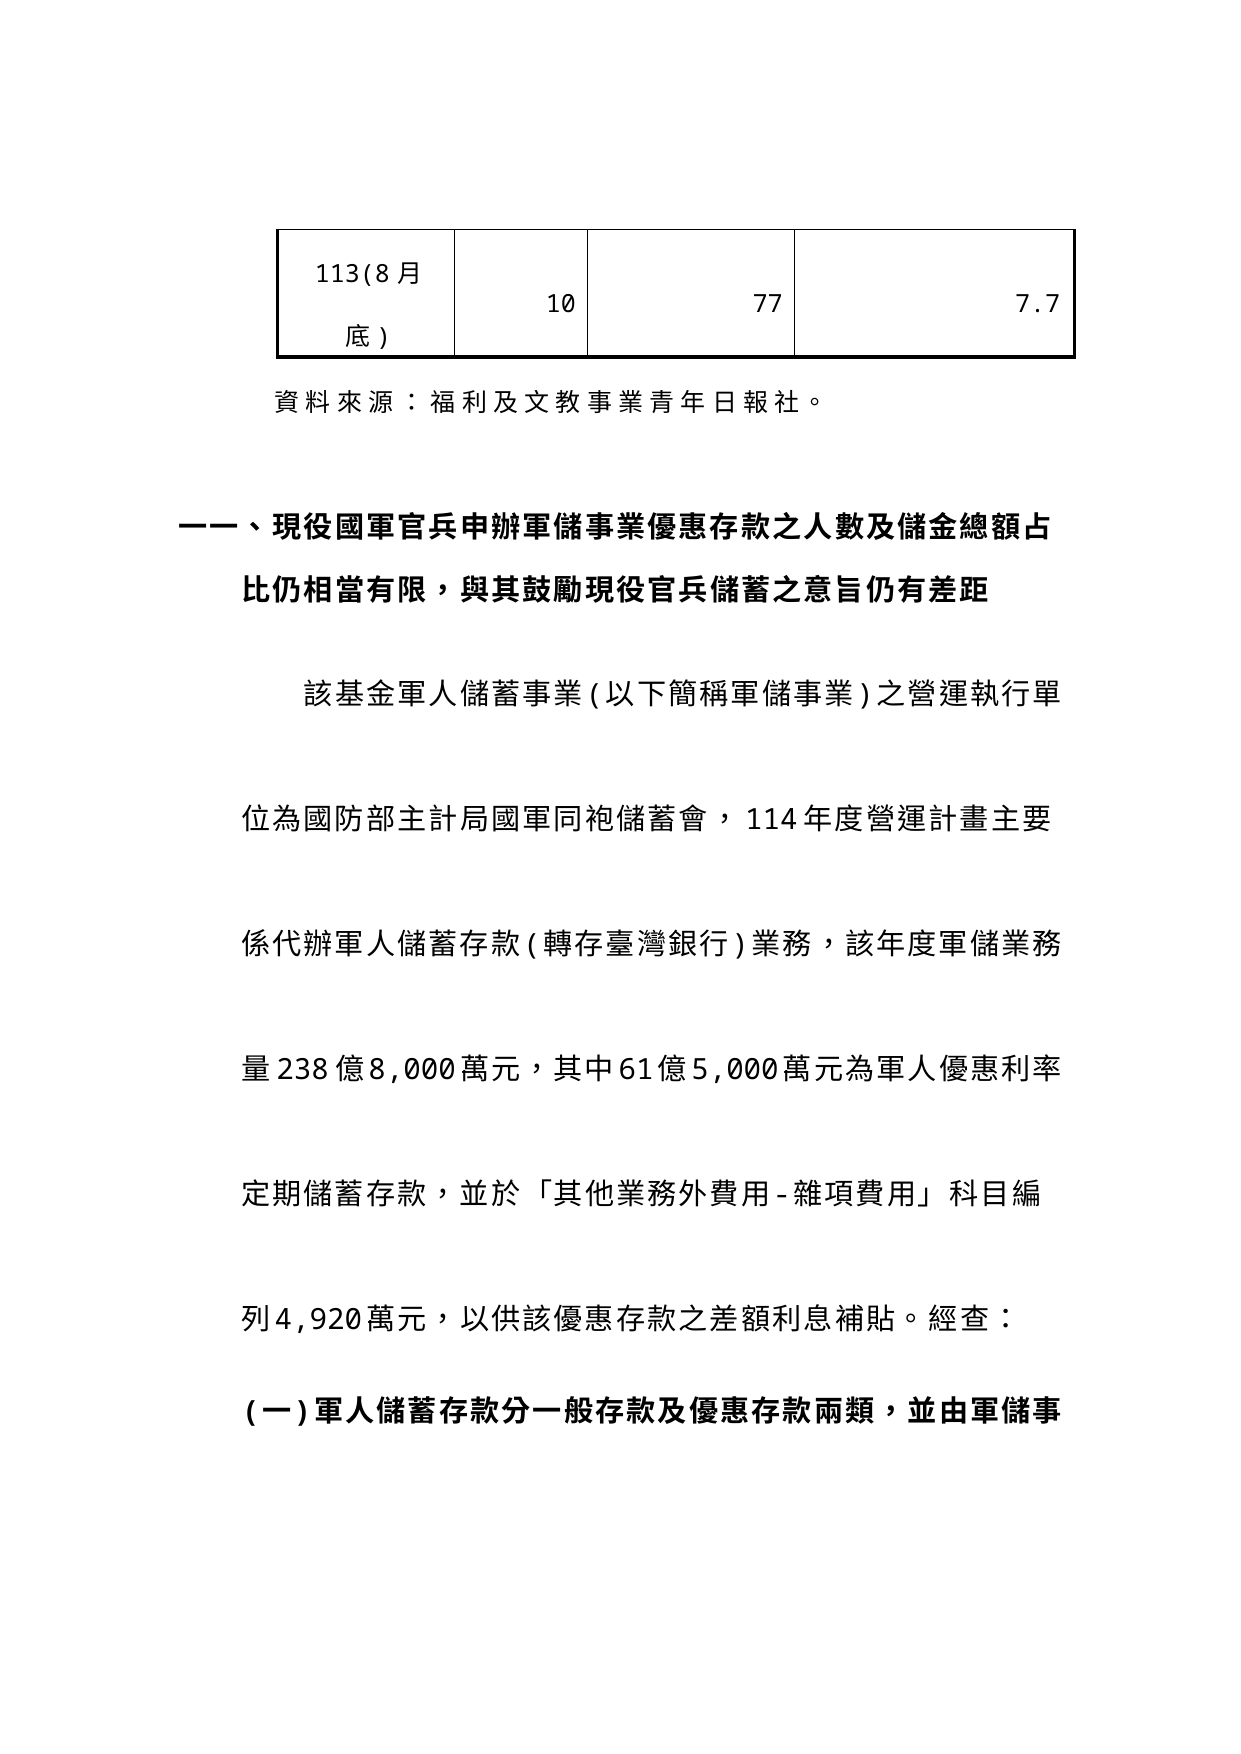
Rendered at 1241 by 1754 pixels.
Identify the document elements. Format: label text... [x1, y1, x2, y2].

table_cell 10 [455, 230, 587, 355]
text 資料來源：福利及文教事業青年日報社。 [266, 358, 1063, 421]
text (一)軍人儲蓄存款分一般存款及優惠存款兩類，並由軍儲事 [236, 1358, 1063, 1421]
table_cell 7.7 [795, 230, 1073, 355]
text 一一、現役國軍官兵申辦軍儲事業優惠存款之人數及儲金總額占比仍相當有限，與其鼓勵現役官兵儲蓄之意旨仍有差距 [177, 483, 1063, 608]
table_cell 113(8月底) [279, 230, 454, 355]
table_cell 77 [588, 230, 794, 355]
text 該基金軍人儲蓄事業(以下簡稱軍儲事業)之營運執行單位為國防部主計局國軍同袍儲蓄會，114年度營運計畫主要係代辦軍人儲蓄存款(轉存臺灣銀行)業務，該年度軍儲業務量238億8,000萬元，其中61億5,000萬元為軍人優惠利率定期儲蓄存款，並於「其他業務外費用-雜項費用」科目編列4,920萬元，以供該優惠存款之差額利息補貼。經查： [236, 608, 1063, 1358]
